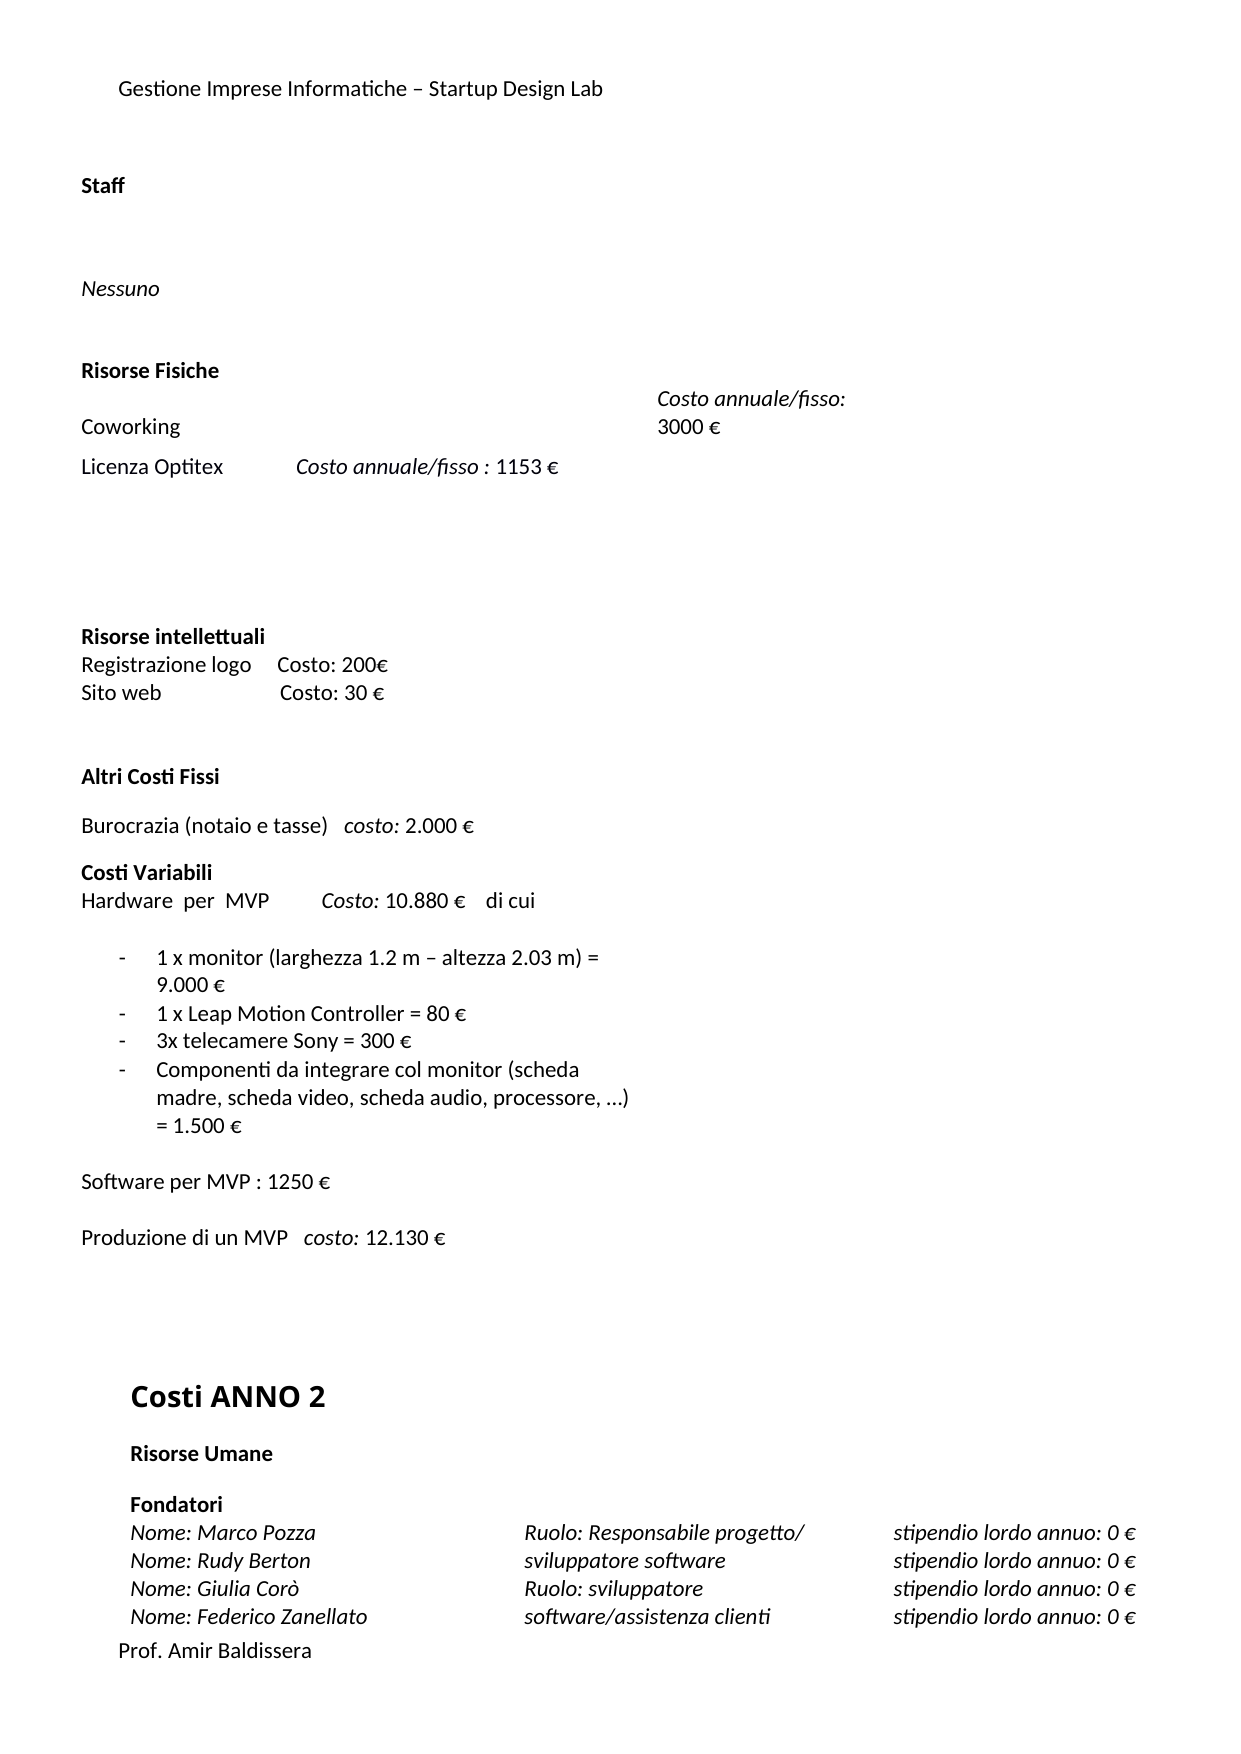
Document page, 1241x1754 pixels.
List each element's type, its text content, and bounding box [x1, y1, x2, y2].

table_cell Licenza Optitex Costo annuale/fisso : 1153 € [74, 453, 886, 536]
table_cell [886, 453, 1211, 536]
table_cell [650, 336, 886, 384]
table_cell [650, 536, 886, 543]
table_cell [650, 302, 886, 309]
table_header [517, 1326, 886, 1416]
table_cell [871, 443, 886, 450]
table_cell Risorse intellettuali Registrazione logo Costo: 200€ Sito web Costo: 30 € Altri Costi Fissi [74, 623, 650, 791]
table_cell [74, 563, 650, 570]
table_cell [886, 1418, 1211, 1467]
table_cell [74, 1256, 650, 1275]
table_cell [886, 536, 1211, 543]
table_cell [871, 385, 886, 441]
table_cell [650, 200, 886, 302]
table_cell [74, 536, 650, 543]
table_cell Ruolo: Responsabile progetto/ sviluppatore software Ruolo: sviluppatore software/assistenza clienti [517, 1518, 886, 1630]
table_cell [74, 317, 650, 324]
table_cell Costo annuale/fisso: 3000 € [650, 385, 871, 441]
table_cell [74, 302, 650, 309]
table_cell stipendio lordo annuo: 0 € stipendio lordo annuo: 0 € stipendio lordo annuo: 0 € stipendio lordo annuo: 0 € [886, 1518, 1211, 1630]
table_cell Staff [74, 151, 650, 199]
table_cell [650, 151, 886, 199]
table_cell [74, 443, 650, 450]
table_cell Coworking [74, 385, 650, 441]
table_cell [650, 563, 886, 570]
table_cell Nessuno [74, 200, 650, 302]
table_cell [886, 1469, 1211, 1518]
table_cell [886, 336, 1211, 384]
table_cell [886, 582, 1211, 589]
table_cell [650, 443, 871, 450]
table_cell [650, 582, 886, 589]
table_cell [517, 1418, 886, 1467]
table_cell Costi Variabili Hardware per MVP Costo: 10.880 € di cui 1 x monitor (larghezza 1.2 m – altezza 2.03 m) = 9.000 € 1 x Leap Motion Controller = 80 € 3x telecamere Sony = 300 € Componenti da integrare col monitor (scheda madre, scheda video, scheda audio, processore, …) = 1.500 € Software per MVP : 1250 € Produzione di un MVP costo: 12.130 € [74, 859, 650, 1251]
table_cell [886, 623, 1211, 791]
table_cell Risorse Umane [123, 1418, 517, 1467]
table_header [886, 1326, 1211, 1416]
table_cell [886, 200, 1211, 302]
table_cell [886, 443, 1211, 450]
table_cell [886, 859, 1211, 1251]
table_cell Fondatori [123, 1469, 517, 1518]
table_cell [650, 623, 886, 791]
table_cell [886, 385, 1211, 441]
table_cell Risorse Fisiche [74, 336, 650, 384]
table_cell [886, 1256, 1211, 1275]
table_cell [886, 151, 1211, 199]
table_cell Nome: Marco Pozza Nome: Rudy Berton Nome: Giulia Corò Nome: Federico Zanellato [123, 1518, 517, 1630]
table_cell [517, 1469, 886, 1518]
table_cell [886, 302, 1211, 309]
table_cell [650, 317, 886, 324]
table_header Costi ANNO 2 [123, 1326, 517, 1416]
table_cell [650, 859, 886, 1251]
table_cell [74, 582, 650, 589]
table_cell [886, 317, 1211, 324]
table_cell [886, 563, 1211, 570]
table_cell [650, 791, 886, 839]
table_cell [650, 1256, 886, 1275]
table_cell Burocrazia (notaio e tasse) costo: 2.000 € [74, 791, 650, 839]
table_cell [886, 791, 1211, 839]
